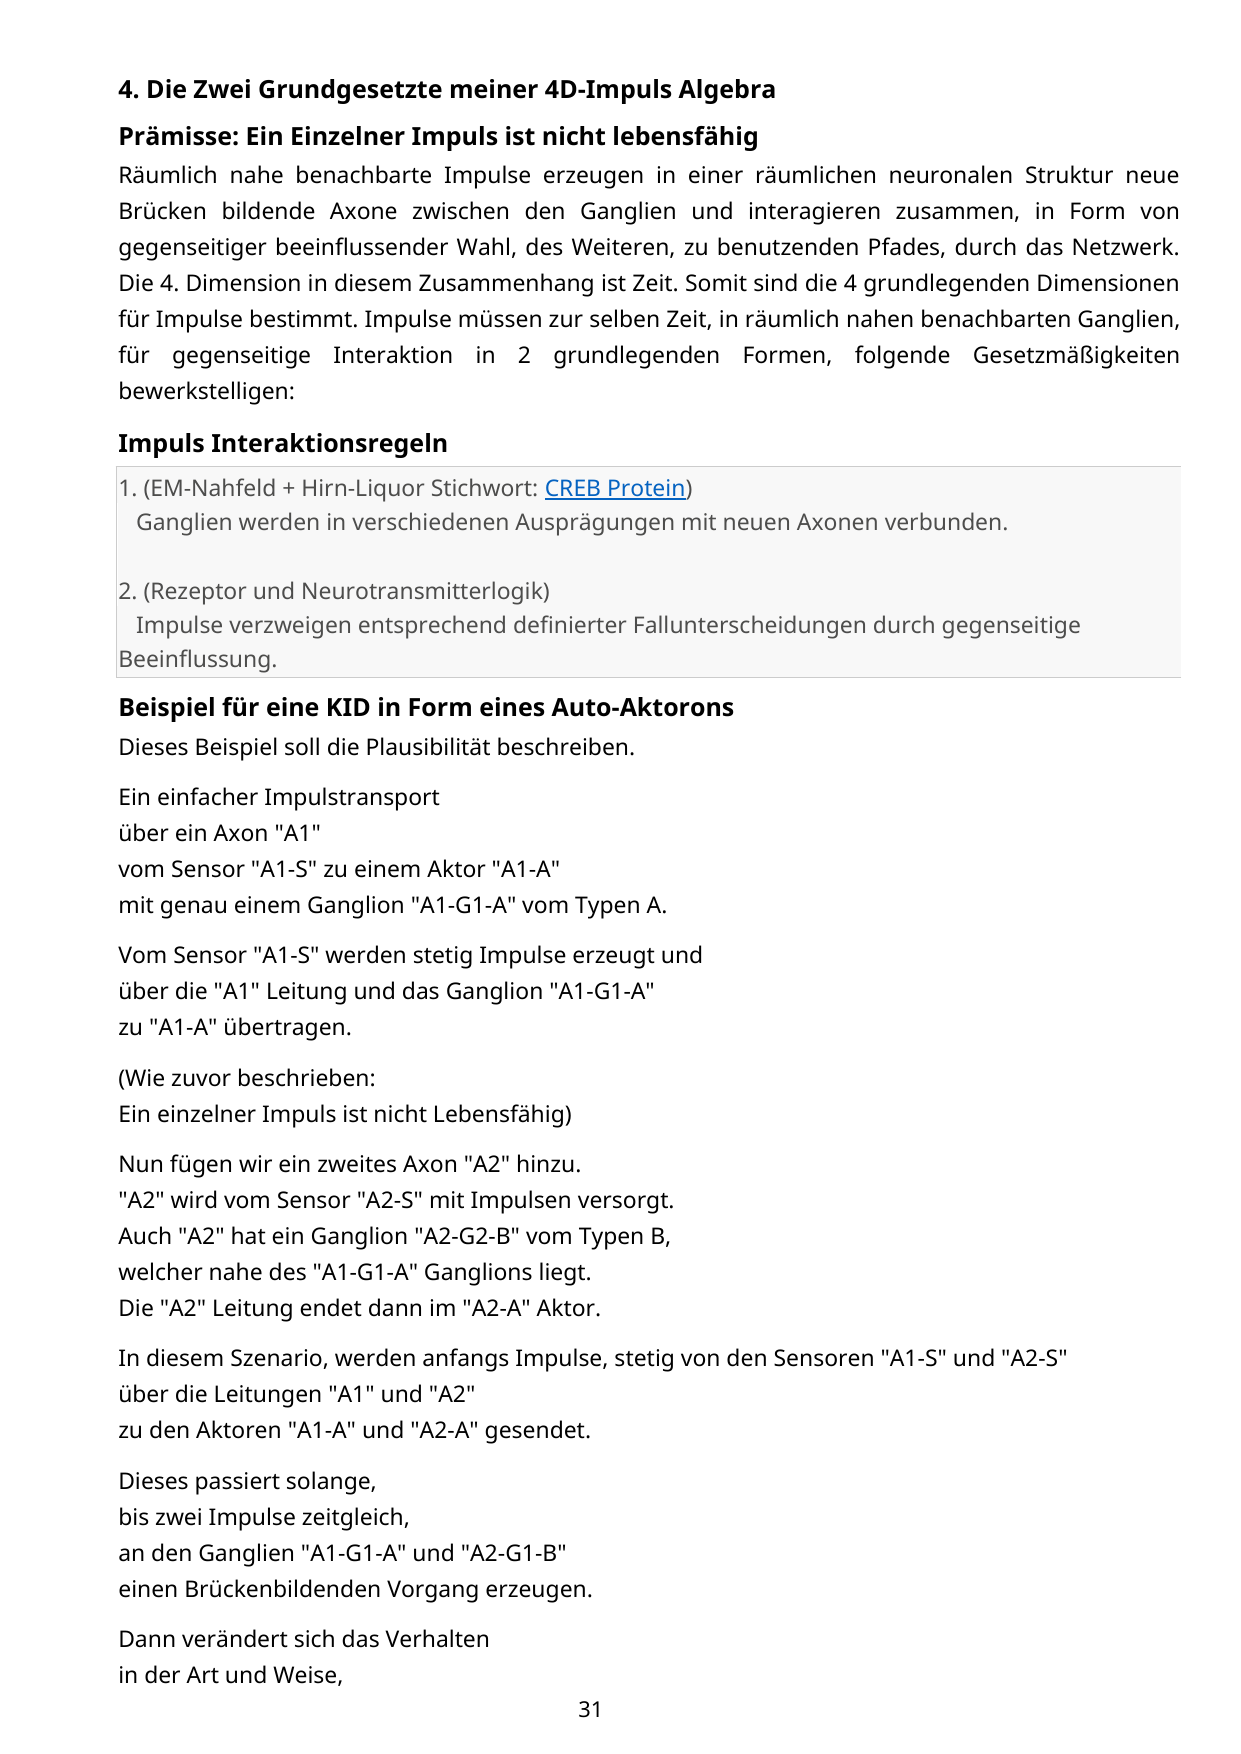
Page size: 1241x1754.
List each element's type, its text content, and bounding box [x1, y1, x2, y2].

text Dieses Beispiel soll die Plausibilität beschreiben. [118, 730, 1181, 762]
text In diesem Szenario, werden anfangs Impulse, stetig von den Sensoren "A1-S" und "A2-S" über die Leitungen "A1" und "A2" zu den Aktoren "A1-A" und "A2-A" gesendet. [118, 1342, 1181, 1446]
text (Wie zuvor beschrieben: Ein einzelner Impuls ist nicht Lebensfähig) [118, 1062, 1181, 1129]
subtitle Beispiel für eine KID in Form eines Auto-Aktorons [118, 690, 1181, 724]
text 2. (Rezeptor und Neurotransmitterlogik) [118, 572, 1181, 603]
text Ein einfacher Impulstransport über ein Axon "A1" vom Sensor "A1-S" zu einem Aktor "A1-A" mit genau einem Ganglion "A1-G1-A" vom Typen A. [118, 781, 1181, 920]
subtitle 4. Die Zwei Grundgesetzte meiner 4D-Impuls Algebra [118, 72, 1181, 106]
text Ganglien werden in verschiedenen Ausprägungen mit neuen Axonen verbunden. [118, 503, 1181, 537]
text Vom Sensor "A1-S" werden stetig Impulse erzeugt und über die "A1" Leitung und das Ganglion "A1-G1-A" zu "A1-A" übertragen. [118, 939, 1181, 1042]
subtitle Impuls Interaktionsregeln [118, 425, 1181, 459]
text Impulse verzweigen entsprechend definierter Fallunterscheidungen durch gegenseitige Beeinflussung. [117, 603, 1181, 677]
text Nun fügen wir ein zweites Axon "A2" hinzu. "A2" wird vom Sensor "A2-S" mit Impulsen versorgt. Auch "A2" hat ein Ganglion "A2-G2-B" vom Typen B, welcher nahe des "A1-G1-A" Ganglions liegt. Die "A2" Leitung endet dann im "A2-A" Aktor. [118, 1148, 1181, 1323]
subtitle Prämisse: Ein Einzelner Impuls ist nicht lebensfähig [118, 118, 1181, 153]
text 1. (EM-Nahfeld + Hirn-Liquor Stichwort: CREB Protein) [117, 467, 1181, 503]
text Dann verändert sich das Verhalten in der Art und Weise, [118, 1623, 1181, 1690]
text Dieses passiert solange, bis zwei Impulse zeitgleich, an den Ganglien "A1-G1-A" und "A2-G1-B" einen Brückenbildenden Vorgang erzeugen. [118, 1465, 1181, 1604]
text Räumlich nahe benachbarte Impulse erzeugen in einer räumlichen neuronalen Struktur neue Brücken bildende Axone zwischen den Ganglien und interagieren zusammen, in Form von gegenseitiger beeinflussender Wahl, des Weiteren, zu benutzenden Pfades, durch das Netzwerk. Die 4. Dimension in diesem Zusammenhang ist Zeit. Somit sind die 4 grundlegenden Dimensionen für Impulse bestimmt. Impulse müssen zur selben Zeit, in räumlich nahen benachbarten Ganglien, für gegenseitige Interaktion in 2 grundlegenden Formen, folgende Gesetzmäßigkeiten bewerkstelligen: [118, 159, 1181, 406]
